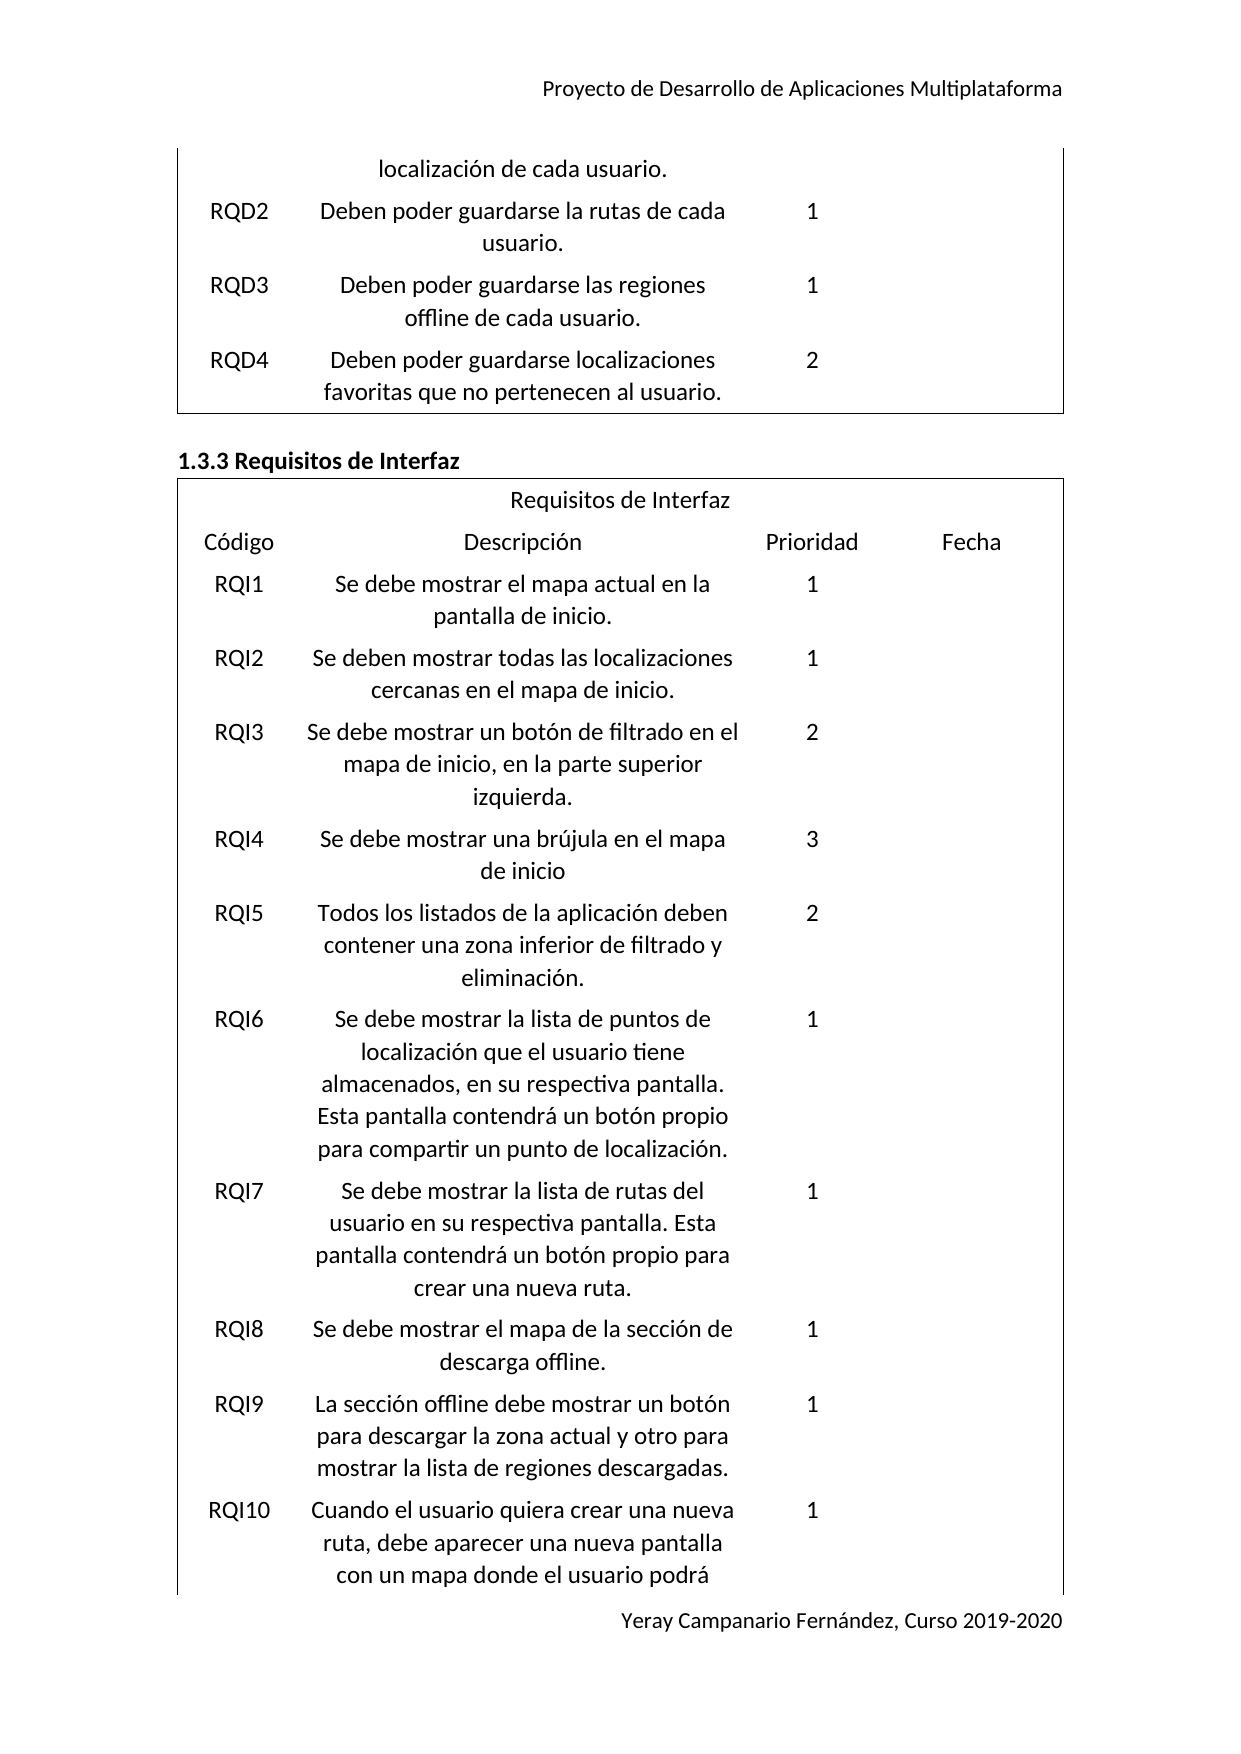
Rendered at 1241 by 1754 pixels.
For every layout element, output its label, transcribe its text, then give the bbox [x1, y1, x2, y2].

table_cell 2 [745, 711, 880, 817]
text 1.3.3 Requisitos de Interfaz [177, 445, 1063, 476]
table_cell [880, 1308, 1063, 1382]
table_cell RQI3 [178, 711, 301, 817]
table_cell 1 [745, 264, 880, 338]
table_cell [880, 1489, 1063, 1595]
table_cell [880, 1169, 1063, 1308]
table_cell RQI7 [178, 1169, 301, 1308]
table_cell 2 [745, 338, 880, 412]
table_cell [880, 148, 1063, 189]
table_cell [880, 817, 1063, 891]
table_cell Cuando el usuario quiera crear una nueva ruta, debe aparecer una nueva pantalla con un mapa donde el usuario podrá [301, 1489, 745, 1595]
table_cell Deben poder guardarse localizaciones favoritas que no pertenecen al usuario. [301, 338, 745, 412]
table_cell 1 [745, 636, 880, 711]
table_cell RQI9 [178, 1382, 301, 1489]
table_cell Se debe mostrar una brújula en el mapa de inicio [301, 817, 745, 891]
table_cell RQD3 [178, 264, 301, 338]
table_cell RQI5 [178, 891, 301, 998]
table_cell 1 [745, 1489, 880, 1595]
table_header Requisitos de Interfaz [178, 479, 1063, 520]
table_cell Se deben mostrar todas las localizaciones cercanas en el mapa de inicio. [301, 636, 745, 711]
table_cell Fecha [880, 520, 1063, 562]
table_cell 3 [745, 817, 880, 891]
table_cell La sección offline debe mostrar un botón para descargar la zona actual y otro para mostrar la lista de regiones descargadas. [301, 1382, 745, 1489]
table_cell localización de cada usuario. [301, 148, 745, 189]
table_cell 1 [745, 562, 880, 636]
table_cell [880, 1382, 1063, 1489]
table_cell RQI6 [178, 998, 301, 1169]
table_cell RQI4 [178, 817, 301, 891]
table_cell RQI1 [178, 562, 301, 636]
table_cell RQD4 [178, 338, 301, 412]
table_cell 1 [745, 1308, 880, 1382]
table_cell 1 [745, 998, 880, 1169]
table_cell RQI2 [178, 636, 301, 711]
table_cell [880, 190, 1063, 264]
table_cell [745, 148, 880, 189]
table_cell Prioridad [745, 520, 880, 562]
table_cell 1 [745, 1382, 880, 1489]
table_cell [880, 562, 1063, 636]
table_cell RQD2 [178, 190, 301, 264]
table_cell [880, 636, 1063, 711]
table_cell Se debe mostrar la lista de puntos de localización que el usuario tiene almacenados, en su respectiva pantalla. Esta pantalla contendrá un botón propio para compartir un punto de localización. [301, 998, 745, 1169]
table_cell Todos los listados de la aplicación deben contener una zona inferior de filtrado y eliminación. [301, 891, 745, 998]
table_cell 2 [745, 891, 880, 998]
table_cell [880, 998, 1063, 1169]
table_cell [880, 264, 1063, 338]
table_cell Se debe mostrar la lista de rutas del usuario en su respectiva pantalla. Esta pantalla contendrá un botón propio para crear una nueva ruta. [301, 1169, 745, 1308]
table_cell Deben poder guardarse las regiones offline de cada usuario. [301, 264, 745, 338]
table_cell Descripción [301, 520, 745, 562]
table_cell Se debe mostrar el mapa actual en la pantalla de inicio. [301, 562, 745, 636]
table_cell [880, 338, 1063, 412]
table_cell 1 [745, 1169, 880, 1308]
table_cell Deben poder guardarse la rutas de cada usuario. [301, 190, 745, 264]
table_cell Se debe mostrar un botón de filtrado en el mapa de inicio, en la parte superior izquierda. [301, 711, 745, 817]
table_cell [880, 891, 1063, 998]
table_cell RQI10 [178, 1489, 301, 1595]
table_cell Código [178, 520, 301, 562]
table_cell [178, 148, 301, 189]
table_cell Se debe mostrar el mapa de la sección de descarga offline. [301, 1308, 745, 1382]
table_cell 1 [745, 190, 880, 264]
table_cell RQI8 [178, 1308, 301, 1382]
table_cell [880, 711, 1063, 817]
